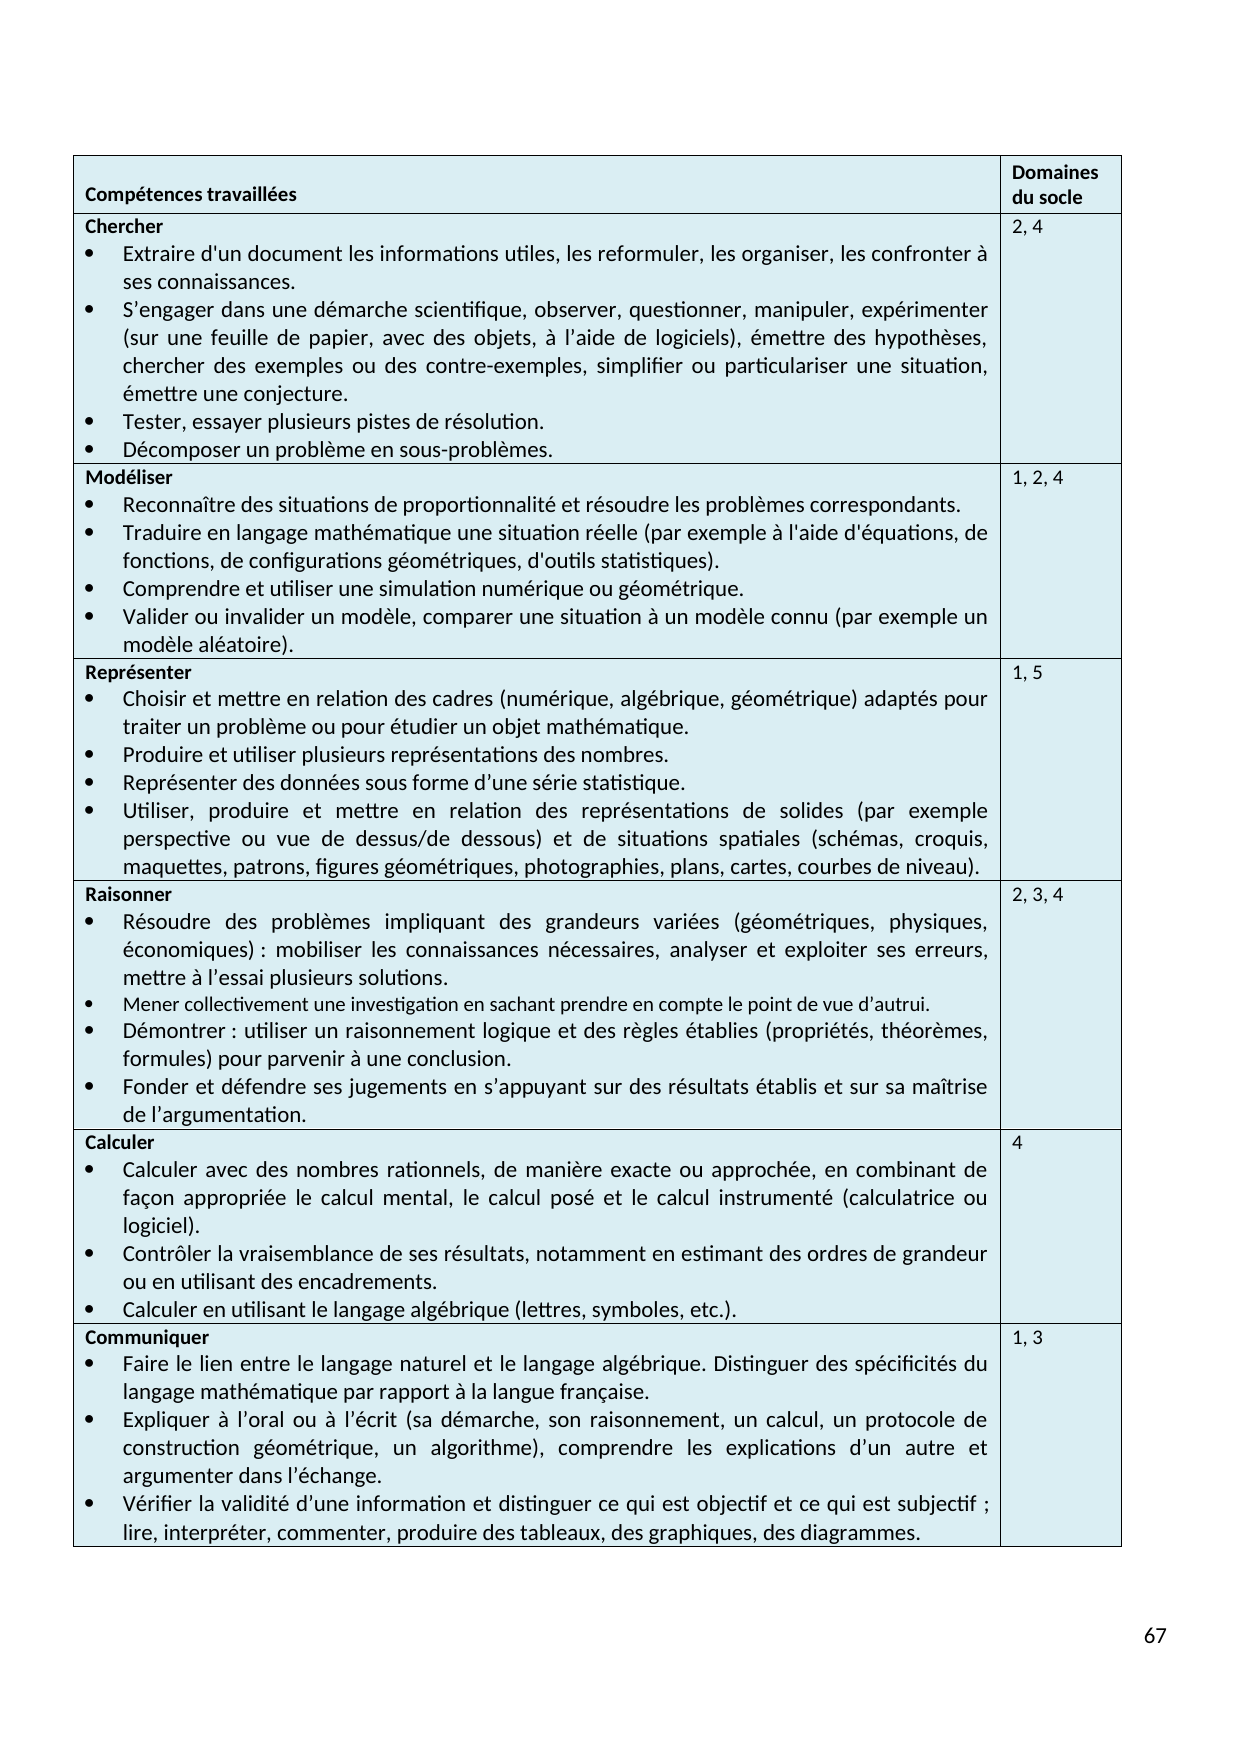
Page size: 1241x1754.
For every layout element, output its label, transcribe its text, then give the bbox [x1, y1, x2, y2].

table_cell 1, 5 [1001, 659, 1121, 880]
table_cell Raisonner Résoudre des problèmes impliquant des grandeurs variées (géométriques, physiques, économiques) : mobiliser les connaissances nécessaires, analyser et exploiter ses erreurs, mettre à l’essai plusieurs solutions. Mener collectivement une investigation en sachant prendre en compte le point de vue d’autrui. Démontrer : utiliser un raisonnement logique et des règles établies (propriétés, théorèmes, formules) pour parvenir à une conclusion. Fonder et défendre ses jugements en s’appuyant sur des résultats établis et sur sa maîtrise de l’argumentation. [74, 881, 1000, 1128]
table_cell 2, 4 [1001, 214, 1121, 463]
table_cell 2, 3, 4 [1001, 881, 1121, 1128]
table_cell Chercher Extraire d'un document les informations utiles, les reformuler, les organiser, les confronter à ses connaissances. S’engager dans une démarche scientifique, observer, questionner, manipuler, expérimenter (sur une feuille de papier, avec des objets, à l’aide de logiciels), émettre des hypothèses, chercher des exemples ou des contre-exemples, simplifier ou particulariser une situation, émettre une conjecture. Tester, essayer plusieurs pistes de résolution. Décomposer un problème en sous-problèmes. [74, 214, 1000, 463]
table_cell Communiquer Faire le lien entre le langage naturel et le langage algébrique. Distinguer des spécificités du langage mathématique par rapport à la langue française. Expliquer à l’oral ou à l’écrit (sa démarche, son raisonnement, un calcul, un protocole de construction géométrique, un algorithme), comprendre les explications d’un autre et argumenter dans l’échange. Vérifier la validité d’une information et distinguer ce qui est objectif et ce qui est subjectif ; lire, interpréter, commenter, produire des tableaux, des graphiques, des diagrammes. [74, 1324, 1000, 1546]
table_cell 1, 2, 4 [1001, 464, 1121, 658]
table_cell Représenter Choisir et mettre en relation des cadres (numérique, algébrique, géométrique) adaptés pour traiter un problème ou pour étudier un objet mathématique. Produire et utiliser plusieurs représentations des nombres. Représenter des données sous forme d’une série statistique. Utiliser, produire et mettre en relation des représentations de solides (par exemple perspective ou vue de dessus/de dessous) et de situations spatiales (schémas, croquis, maquettes, patrons, figures géométriques, photographies, plans, cartes, courbes de niveau). [74, 659, 1000, 880]
table_cell Calculer Calculer avec des nombres rationnels, de manière exacte ou approchée, en combinant de façon appropriée le calcul mental, le calcul posé et le calcul instrumenté (calculatrice ou logiciel). Contrôler la vraisemblance de ses résultats, notamment en estimant des ordres de grandeur ou en utilisant des encadrements. Calculer en utilisant le langage algébrique (lettres, symboles, etc.). [74, 1130, 1000, 1323]
table_cell 1, 3 [1001, 1324, 1121, 1546]
table_header Compétences travaillées [74, 156, 1000, 213]
table_cell 4 [1001, 1130, 1121, 1323]
table_header Domaines du socle [1001, 156, 1121, 213]
table_cell Modéliser Reconnaître des situations de proportionnalité et résoudre les problèmes correspondants. Traduire en langage mathématique une situation réelle (par exemple à l'aide d'équations, de fonctions, de configurations géométriques, d'outils statistiques). Comprendre et utiliser une simulation numérique ou géométrique. Valider ou invalider un modèle, comparer une situation à un modèle connu (par exemple un modèle aléatoire). [74, 464, 1000, 658]
